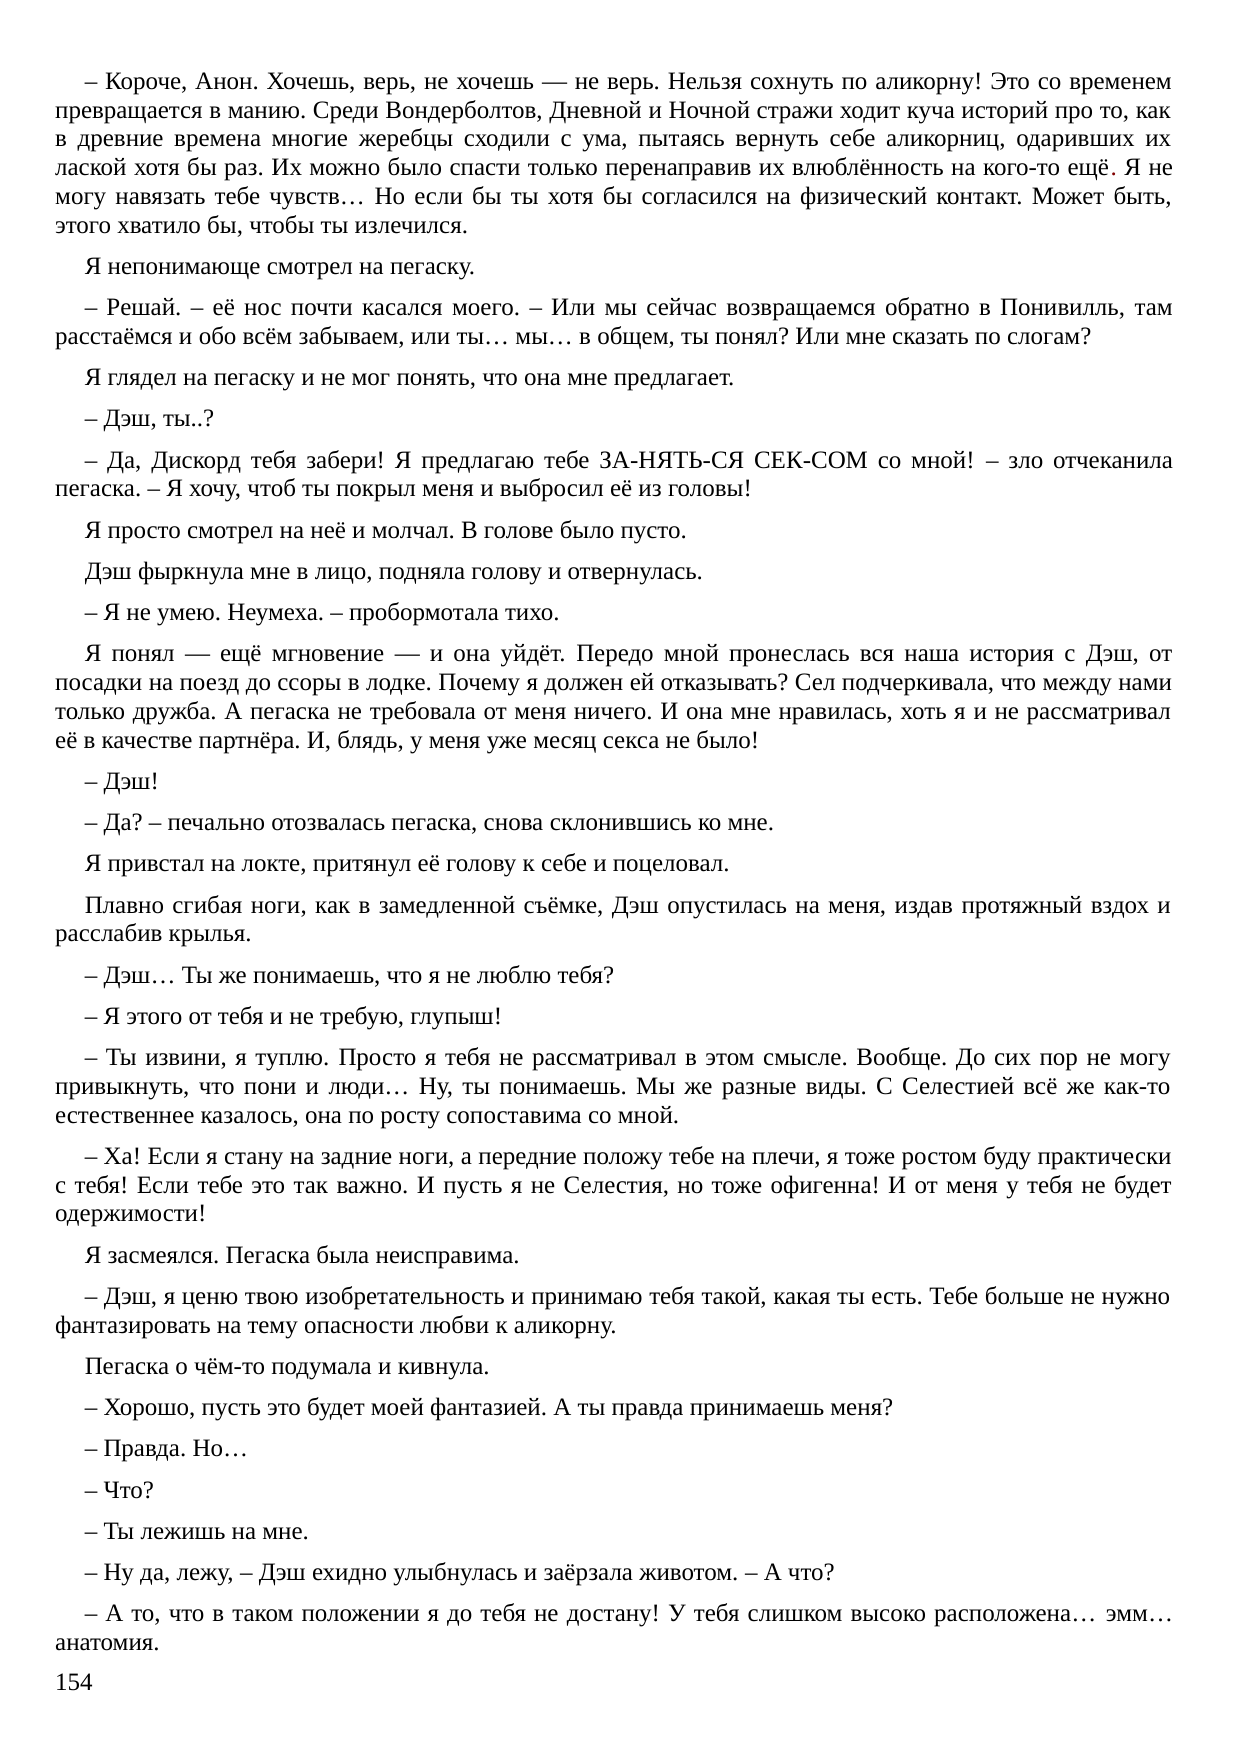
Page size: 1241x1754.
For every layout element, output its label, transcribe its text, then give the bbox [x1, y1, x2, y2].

text Я понял — ещё мгновение — и она уйдёт. Передо мной пронеслась вся наша история с Дэш, от посадки на поезд до ссоры в лодке. Почему я должен ей отказывать? Сел подчеркивала, что между нами только дружба. А пегаска не требовала от меня ничего. И она мне нравилась, хоть я и не рассматривал её в качестве партнёра. И, блядь, у меня уже месяц секса не было! [55, 638, 1173, 753]
text Я просто смотрел на неё и молчал. В голове было пусто. [55, 515, 1173, 543]
text Я привстал на локте, притянул её голову к себе и поцеловал. [55, 848, 1173, 877]
text Плавно сгибая ноги, как в замедленной съёмке, Дэш опустилась на меня, издав протяжный вздох и расслабив крылья. [55, 890, 1173, 947]
text – Я этого от тебя и не требую, глупыш! [55, 1001, 1173, 1030]
text – Да, Дискорд тебя забери! Я предлагаю тебе ЗА-НЯТЬ-СЯ СЕК-СОМ со мной! – зло отчеканила пегаска. – Я хочу, чтоб ты покрыл меня и выбросил её из головы! [55, 445, 1173, 502]
text – Что? [55, 1475, 1173, 1503]
text Дэш фыркнула мне в лицо, подняла голову и отвернулась. [55, 556, 1173, 585]
text – Дэш! [55, 766, 1173, 795]
text – Правда. Но… [55, 1433, 1173, 1462]
text Я непонимающе смотрел на пегаску. [55, 251, 1173, 280]
text Я глядел на пегаску и не мог понять, что она мне предлагает. [55, 362, 1173, 391]
text – Ха! Если я стану на задние ноги, а передние положу тебе на плечи, я тоже ростом буду практически с тебя! Если тебе это так важно. И пусть я не Селестия, но тоже офигенна! И от меня у тебя не будет одержимости! [55, 1141, 1173, 1227]
text – Дэш, я ценю твою изобретательность и принимаю тебя такой, какая ты есть. Тебе больше не нужно фантазировать на тему опасности любви к аликорну. [55, 1281, 1173, 1338]
text – Решай. – её нос почти касался моего. – Или мы сейчас возвращаемся обратно в Понивилль, там расстаёмся и обо всём забываем, или ты… мы… в общем, ты понял? Или мне сказать по слогам? [55, 292, 1173, 350]
text – Дэш… Ты же понимаешь, что я не люблю тебя? [55, 960, 1173, 988]
text – Я не умею. Неумеха. – пробормотала тихо. [55, 597, 1173, 626]
text – Хорошо, пусть это будет моей фантазией. А ты правда принимаешь меня? [55, 1392, 1173, 1421]
text – Да? – печально отозвалась пегаска, снова склонившись ко мне. [55, 807, 1173, 836]
text – Ты извини, я туплю. Просто я тебя не рассматривал в этом смысле. Вообще. До сих пор не могу привыкнуть, что пони и люди… Ну, ты понимаешь. Мы же разные виды. С Селестией всё же как-то естественнее казалось, она по росту сопоставима со мной. [55, 1042, 1173, 1128]
text Пегаска о чём-то подумала и кивнула. [55, 1351, 1173, 1380]
text – А то, что в таком положении я до тебя не достану! У тебя слишком высоко расположена… эмм… анатомия. [55, 1598, 1173, 1656]
text Я засмеялся. Пегаска была неисправима. [55, 1240, 1173, 1268]
text – Ты лежишь на мне. [55, 1516, 1173, 1545]
text – Дэш, ты..? [55, 403, 1173, 432]
text – Короче, Анон. Хочешь, верь, не хочешь — не верь. Нельзя сохнуть по аликорну! Это со временем превращается в манию. Среди Вондерболтов, Дневной и Ночной стражи ходит куча историй про то, как в древние времена многие жеребцы сходили с ума, пытаясь вернуть себе аликорниц, одаривших их лаской хотя бы раз. Их можно было спасти только перенаправив их влюблённость на кого-то ещё. Я не могу навязать тебе чувств… Но если бы ты хотя бы согласился на физический контакт. Может быть, этого хватило бы, чтобы ты излечился. [55, 66, 1173, 238]
text – Ну да, лежу, – Дэш ехидно улыбнулась и заёрзала животом. – А что? [55, 1557, 1173, 1586]
